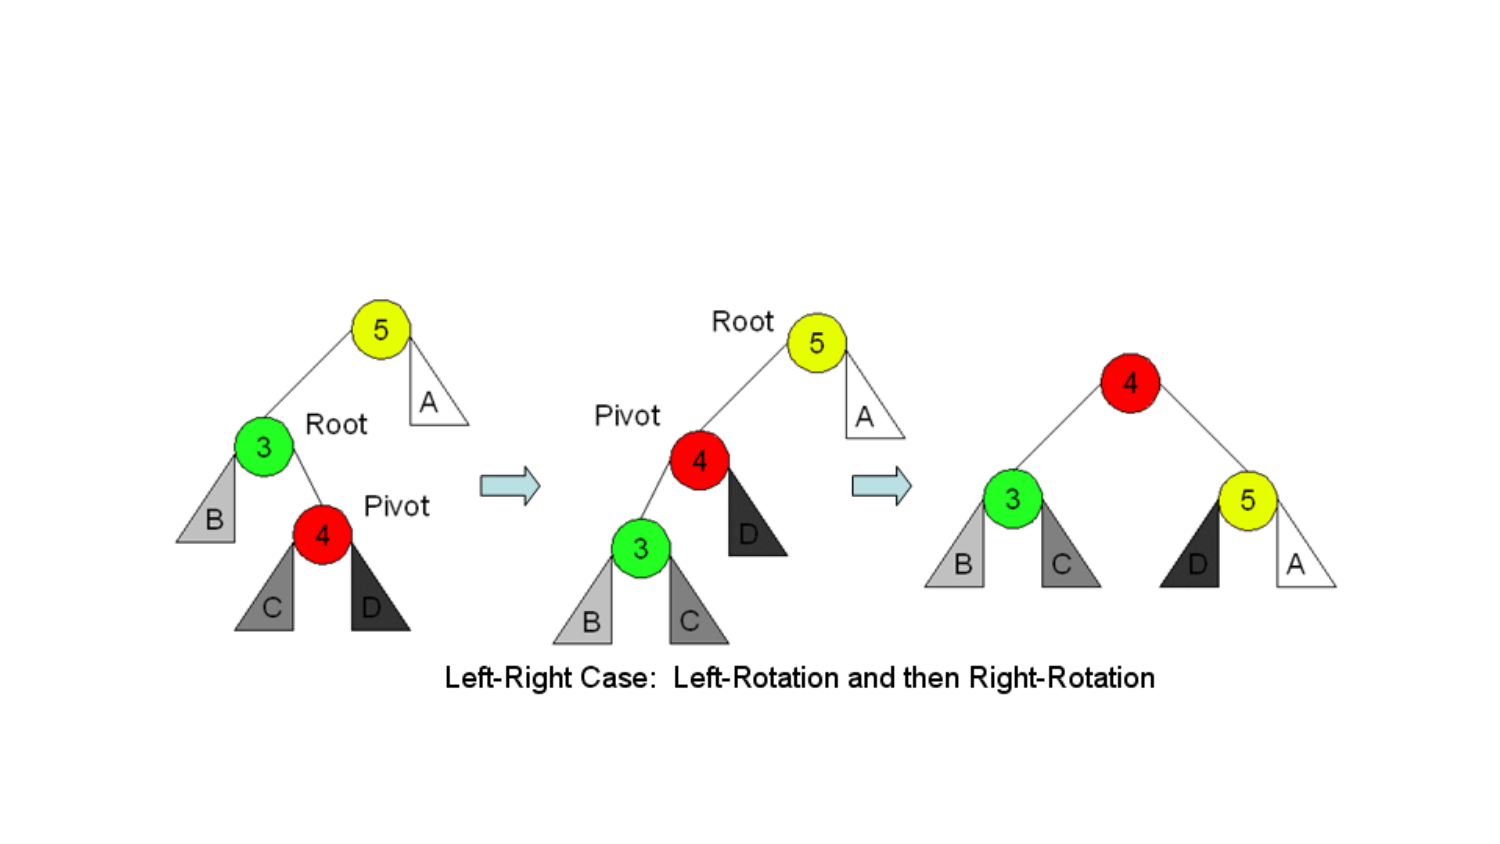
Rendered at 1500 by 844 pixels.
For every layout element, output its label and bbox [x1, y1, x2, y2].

picture [170, 295, 1342, 699]
